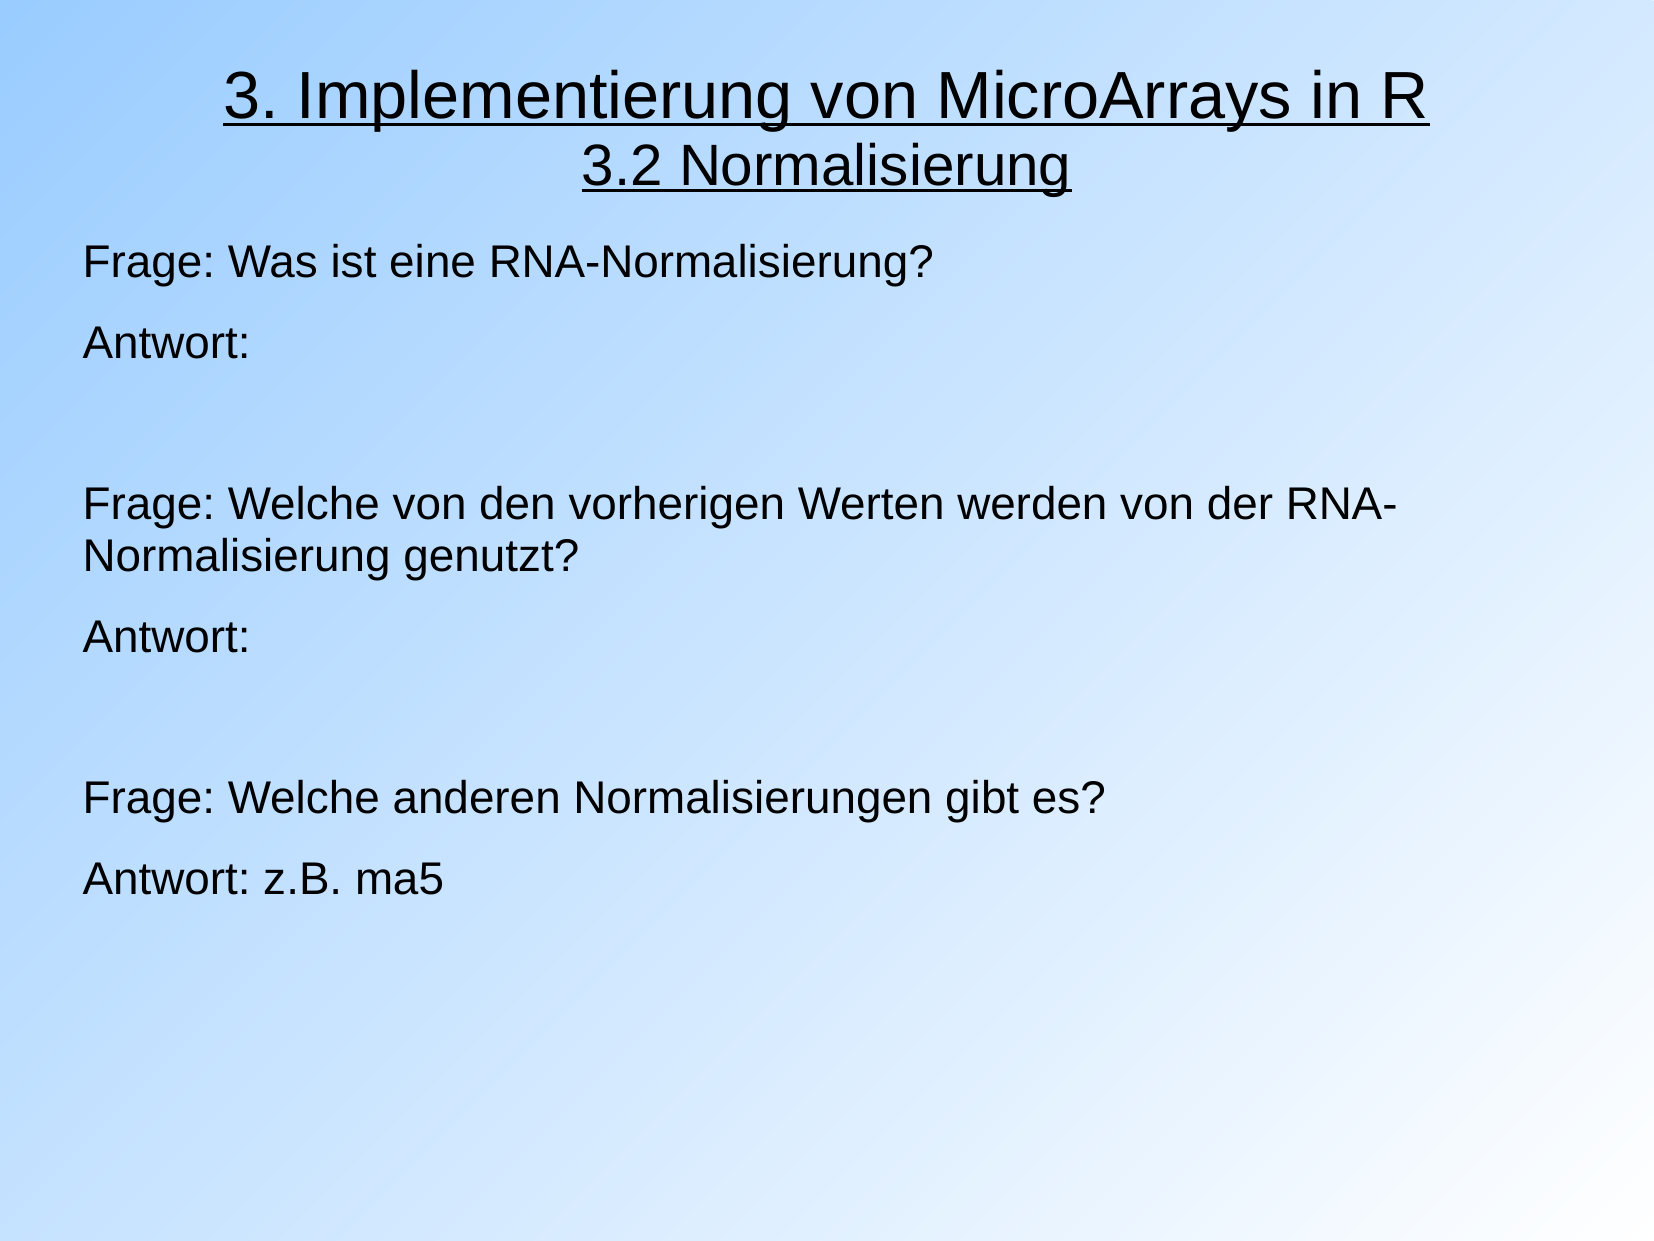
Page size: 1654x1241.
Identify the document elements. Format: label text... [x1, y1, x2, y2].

title 3. Implementierung von MicroArrays in R 3.2 Normalisierung [0, 0, 1654, 257]
list Frage: Was ist eine RNA-Normalisierung? Antwort: Frage: Welche von den vorherigen Werten werden von der RNA-Normalisierung genutzt? Antwort: Frage: Welche anderen Normalisierungen gibt es? Antwort: z.B. ma5 [82, 236, 1571, 1241]
